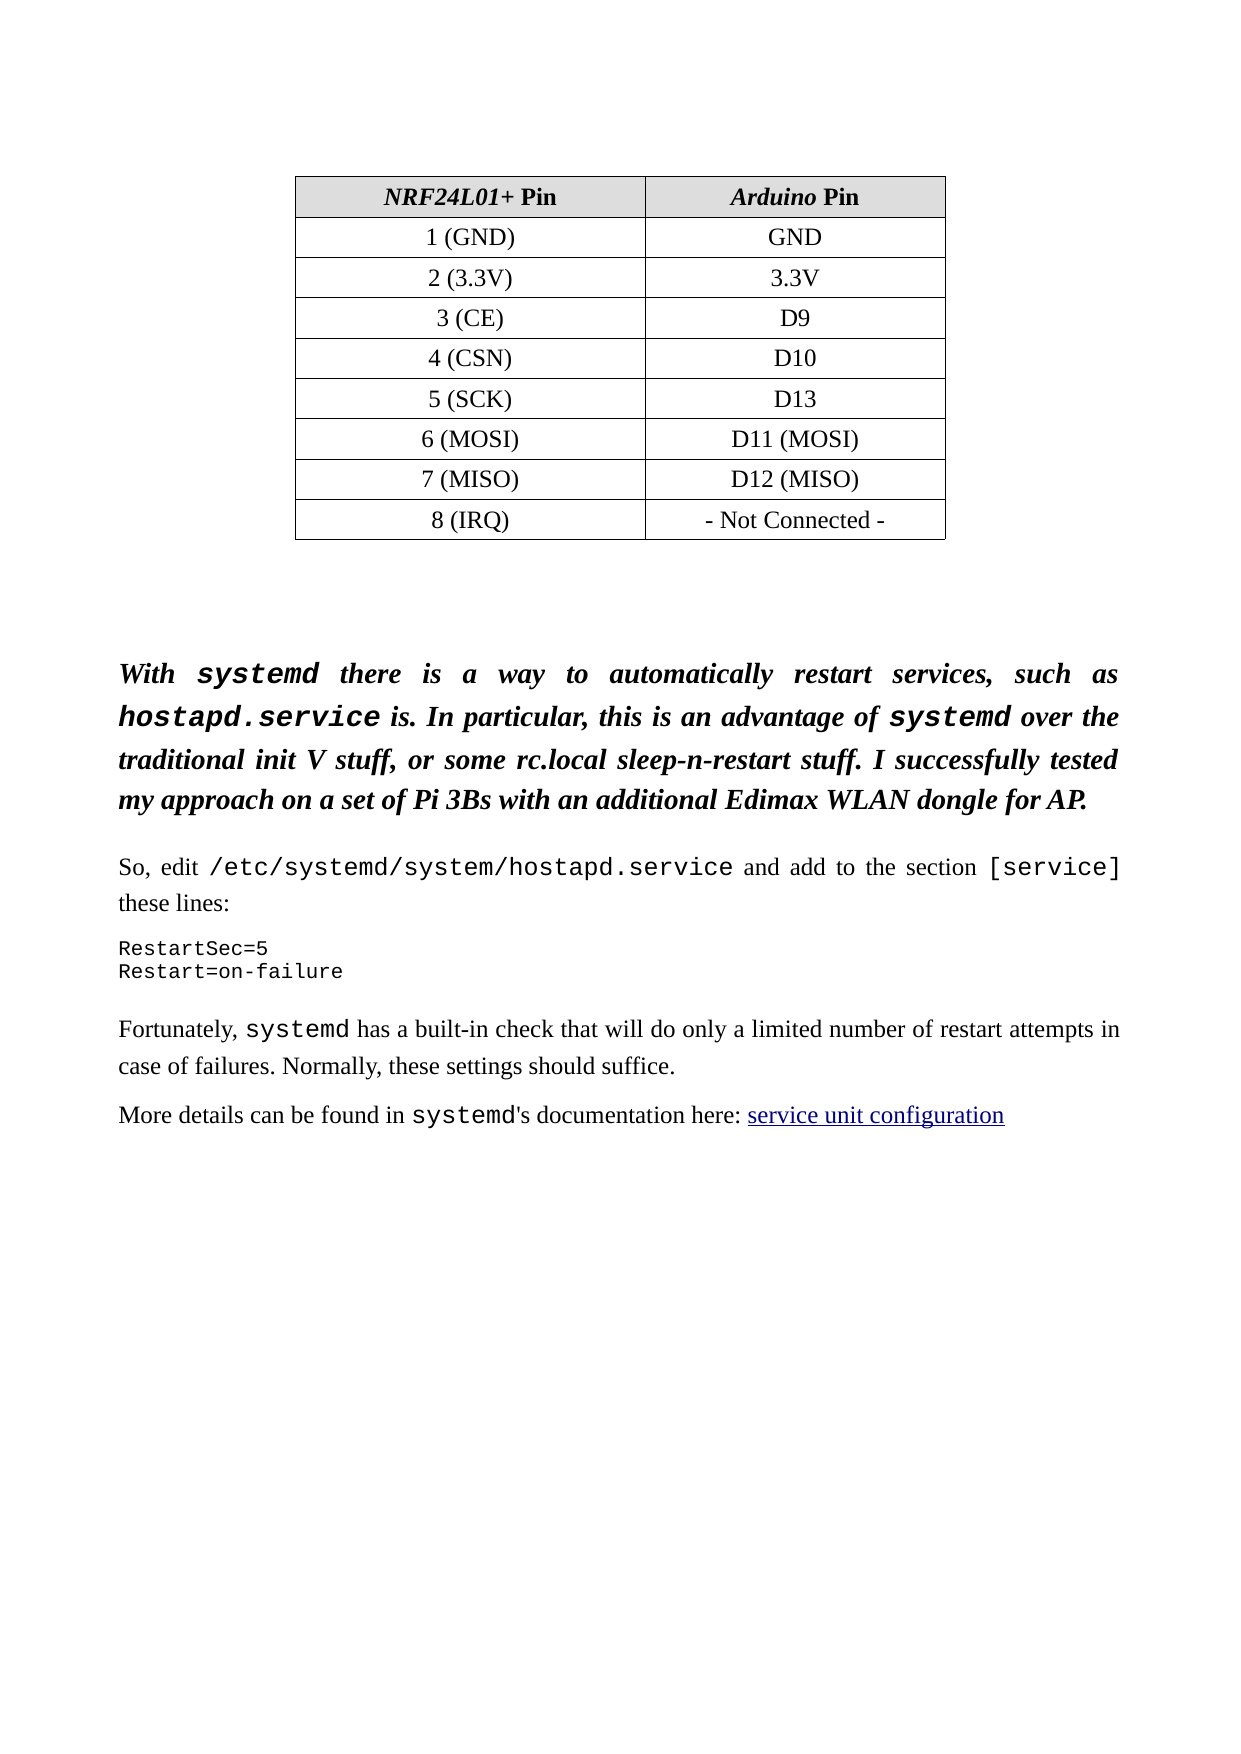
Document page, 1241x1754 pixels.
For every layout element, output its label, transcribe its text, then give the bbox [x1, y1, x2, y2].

table_cell 1 (GND) [296, 218, 645, 257]
table_cell GND [646, 218, 945, 257]
table_cell 3.3V [646, 258, 945, 297]
table_cell D12 (MISO) [646, 460, 945, 499]
table_cell D13 [646, 379, 945, 418]
text Fortunately, systemd has a built-in check that will do only a limited number of restart attempts in case of failures. Normally, these settings should suffice. [118, 1014, 1122, 1079]
table_cell - Not Connected - [646, 500, 945, 539]
table_cell 6 (MOSI) [296, 419, 645, 458]
text With systemd there is a way to automatically restart services, such as hostapd.service is. In particular, this is an advantage of systemd over the traditional init V stuff, or some rc.local sleep-n-restart stuff. I successfully tested my approach on a set of Pi 3Bs with an additional Edimax WLAN dongle for AP. [118, 657, 1122, 816]
table_header NRF24L01+ Pin [296, 177, 645, 217]
table_header Arduino Pin [646, 177, 945, 217]
table_cell D10 [646, 339, 945, 378]
text RestartSec=5 [118, 937, 1122, 961]
table_cell 7 (MISO) [296, 460, 645, 499]
table_cell 8 (IRQ) [296, 500, 645, 539]
text Restart=on-failure [118, 961, 1122, 985]
table_cell 5 (SCK) [296, 379, 645, 418]
table_cell D9 [646, 298, 945, 338]
table_cell D11 (MOSI) [646, 419, 945, 458]
table_cell 2 (3.3V) [296, 258, 645, 297]
text So, edit /etc/systemd/system/hostapd.service and add to the section [service] these lines: [118, 852, 1122, 917]
table_cell 4 (CSN) [296, 339, 645, 378]
text More details can be found in systemd's documentation here: service unit configuration [118, 1100, 1122, 1131]
table_cell 3 (CE) [296, 298, 645, 338]
